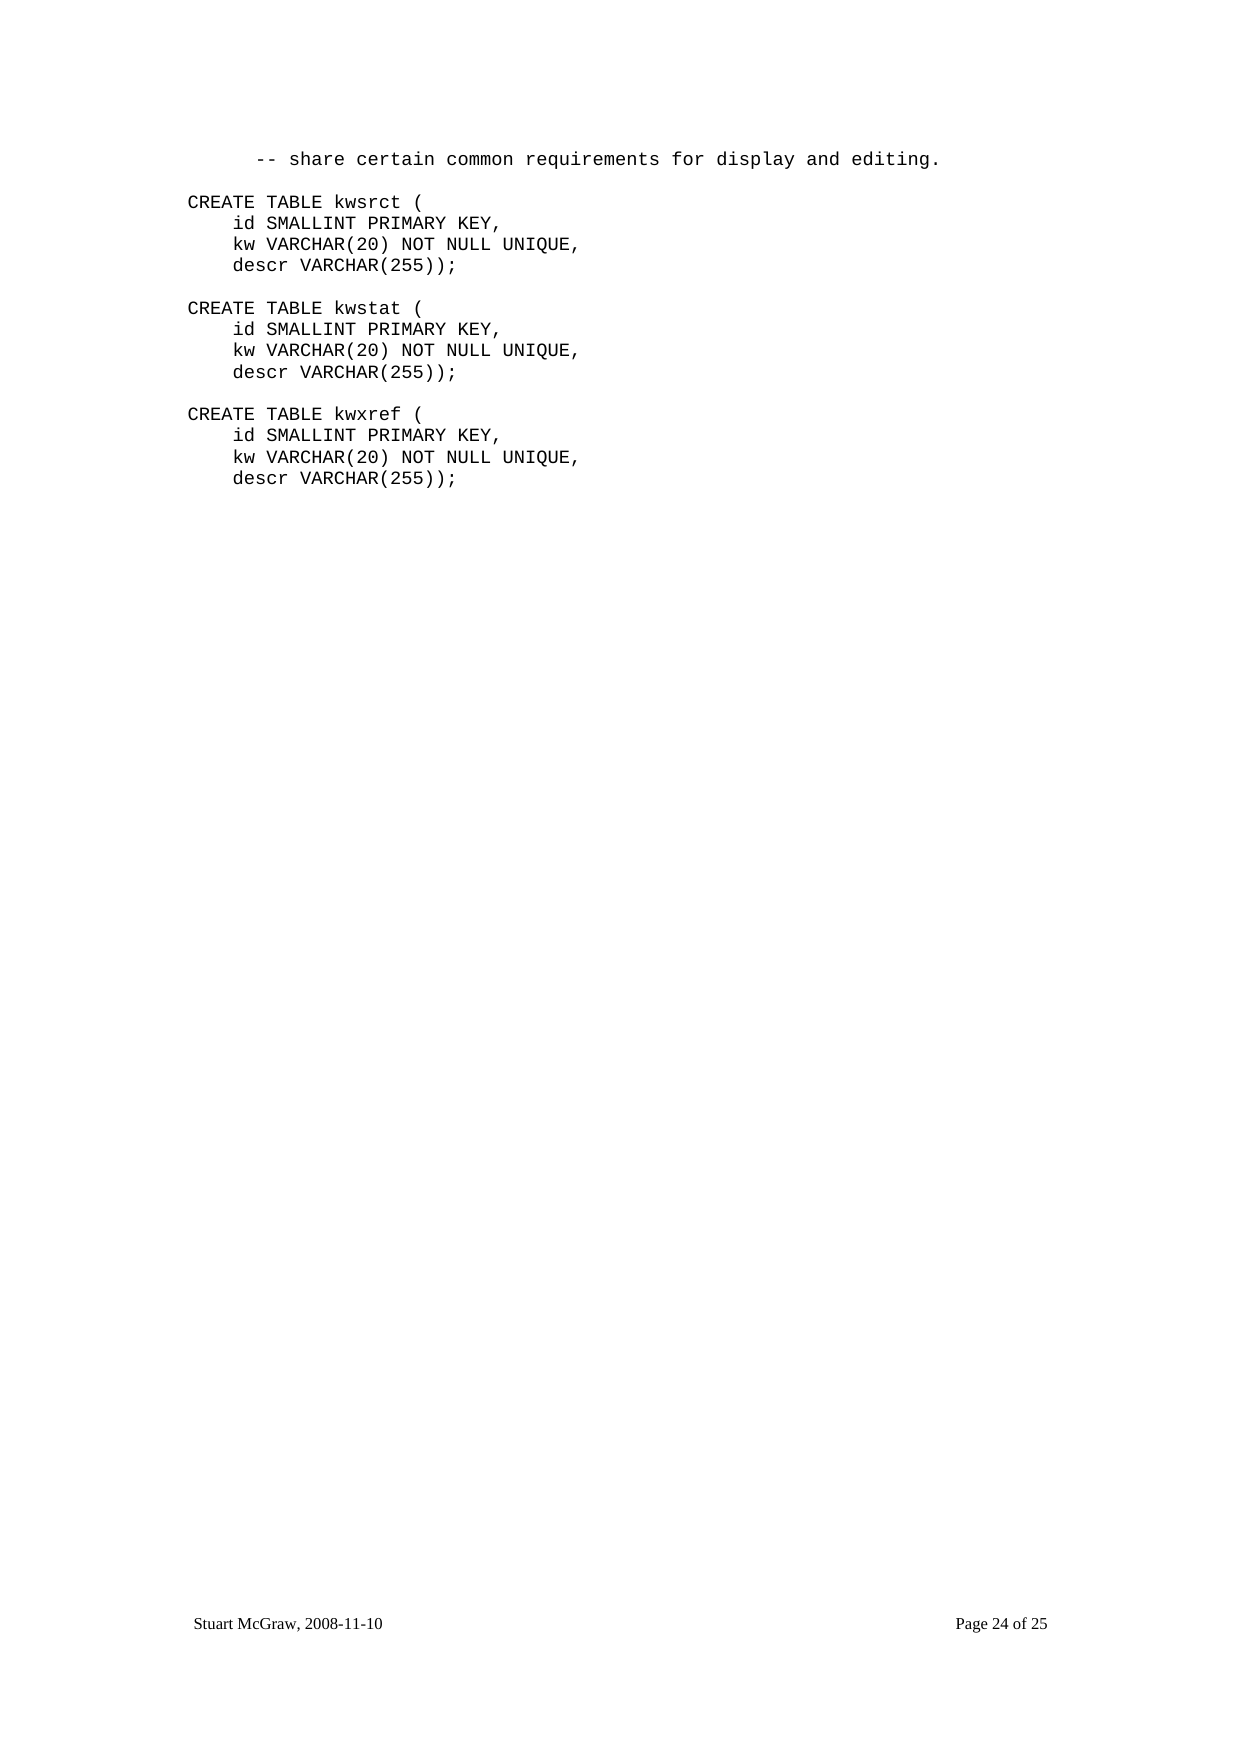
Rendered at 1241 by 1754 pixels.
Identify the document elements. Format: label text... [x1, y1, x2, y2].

text -- share certain common requirements for display and editing. CREATE TABLE kwsrct ( id SMALLINT PRIMARY KEY, kw VARCHAR(20) NOT NULL UNIQUE, descr VARCHAR(255)); CREATE TABLE kwstat ( id SMALLINT PRIMARY KEY, kw VARCHAR(20) NOT NULL UNIQUE, descr VARCHAR(255)); CREATE TABLE kwxref ( id SMALLINT PRIMARY KEY, kw VARCHAR(20) NOT NULL UNIQUE, descr VARCHAR(255)); [187, 150, 1053, 518]
